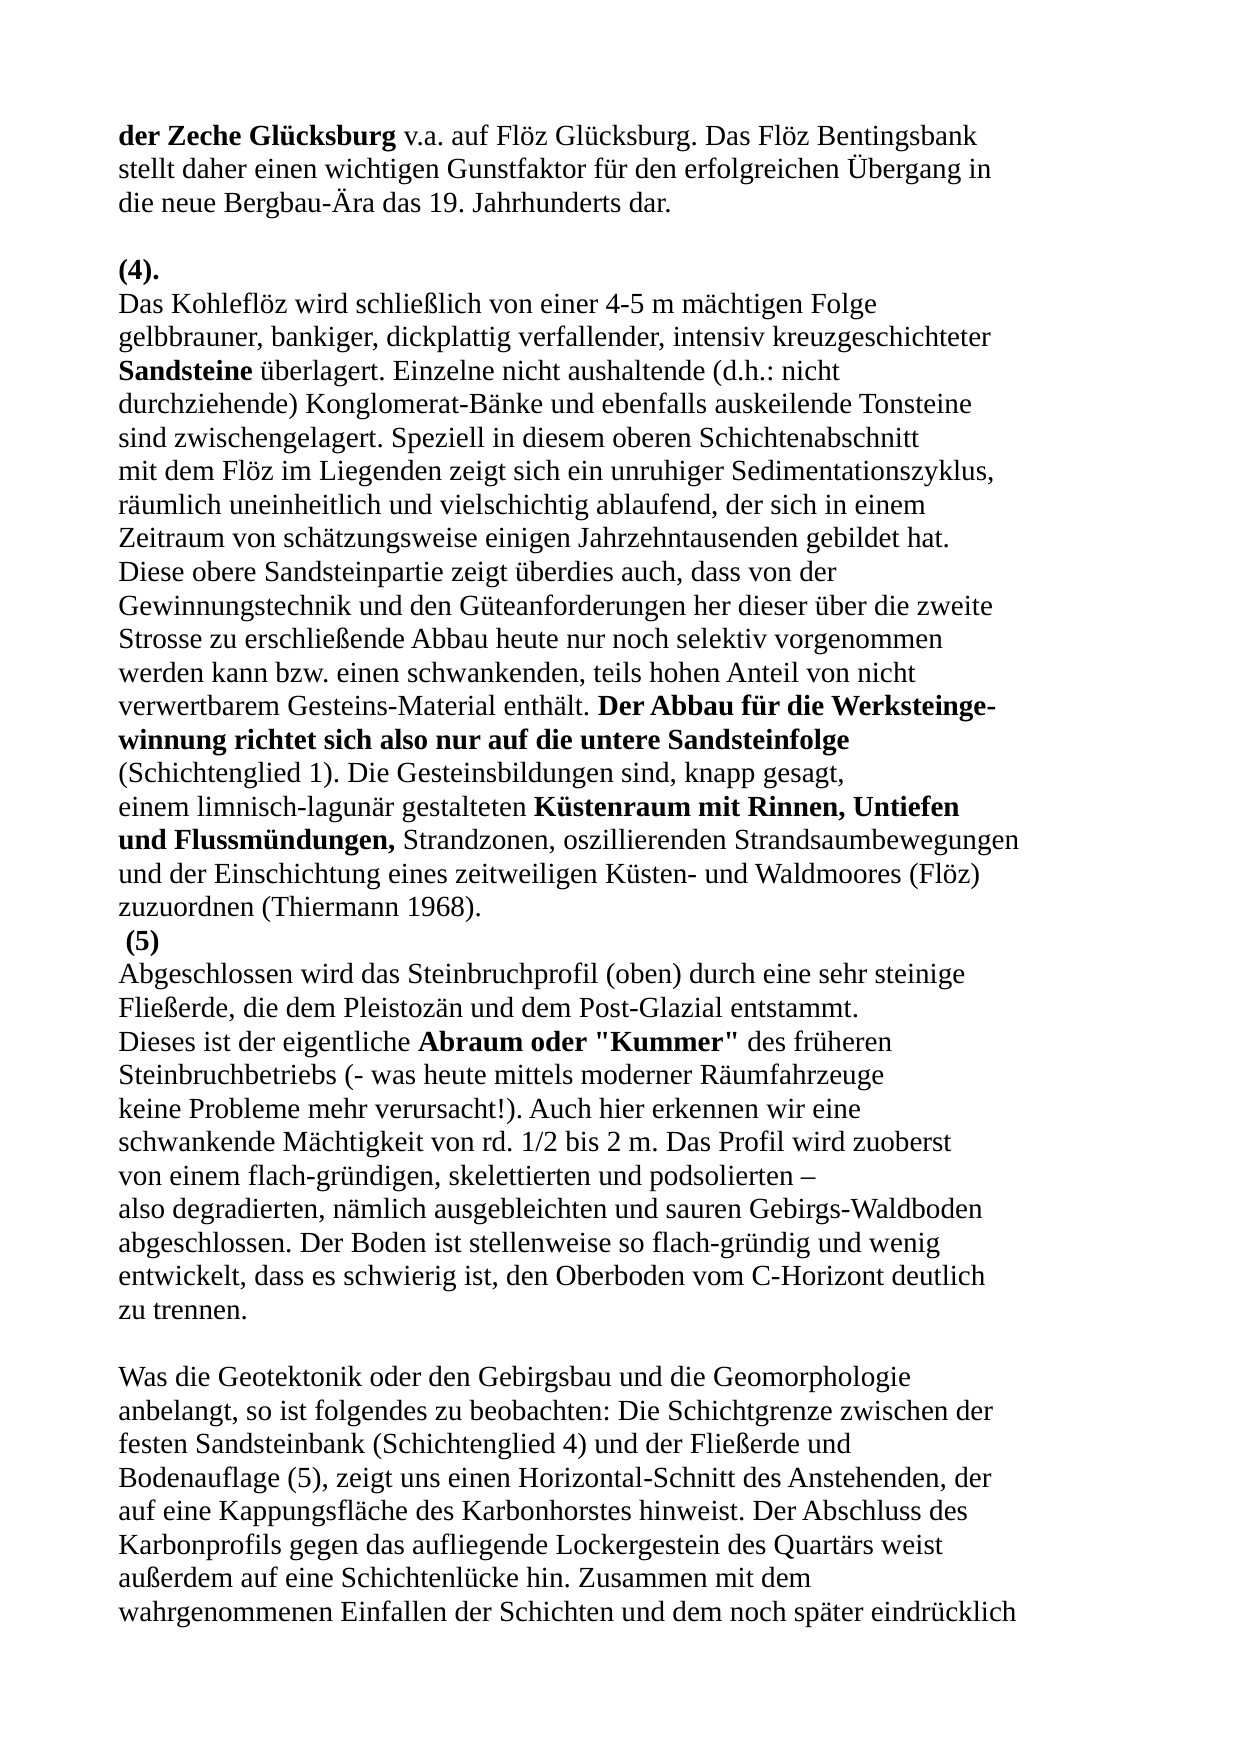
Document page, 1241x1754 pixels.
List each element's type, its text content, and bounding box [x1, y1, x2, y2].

text (Schichtenglied 1). Die Gesteinsbildungen sind, knapp gesagt, [118, 755, 1019, 789]
text Abgeschlossen wird das Steinbruchprofil (oben) durch eine sehr steinige Fließerde, die dem Pleistozän und dem Post-Glazial entstammt. [118, 957, 1019, 1024]
text der Zeche Glücksburg v.a. auf Flöz Glücksburg. Das Flöz Bentingsbank stellt daher einen wichtigen Gunstfaktor für den erfolgreichen Übergang in die neue Bergbau-Ära das 19. Jahrhunderts dar. [118, 118, 1019, 219]
text also degradierten, nämlich ausgebleichten und sauren Gebirgs-Waldboden abgeschlossen. Der Boden ist stellenweise so flach-gründig und wenig entwickelt, dass es schwierig ist, den Oberboden vom C-Horizont deutlich zu trennen. [118, 1191, 1019, 1326]
text Das Kohleflöz wird schließlich von einer 4-5 m mächtigen Folge gelbbrauner, bankiger, dickplattig verfallender, intensiv kreuzgeschichteter Sandstei­ne überlagert. Einzelne nicht aushaltende (d.h.: nicht durchziehende) Konglomerat-Bänke und eben­falls auskeilende Tonsteine sind zwischengelagert. Speziell in diesem oberen Schichtenabschnitt [118, 286, 1019, 453]
text von einem flach-gründigen, skelettierten und podsolierten – [118, 1158, 1019, 1191]
text einem limnisch-lagunär gestalte­ten Küstenraum mit Rinnen, Untiefen [118, 789, 1019, 822]
text (5) [118, 923, 1019, 957]
text Was die Geotektonik oder den Gebirgsbau und die Geomorpho­logie anbelangt, so ist folgendes zu beobachten: Die Schichtgren­ze zwischen der festen Sandsteinbank (Schichtenglied 4) und der Fließerde und Bodenauflage (5), zeigt uns einen Horizontal­-Schnitt des Anstehenden, der auf eine Kappungsfläche des Kar­bonhorstes hinweist. Der Abschluss des Karbonprofils gegen das aufliegende Lockergestein des Quartärs weist außerdem auf eine Schichtenlücke hin. Zusammen mit dem wahrgenommenen Einfallen der Schichten und dem noch später eindrücklich [118, 1359, 1019, 1627]
text (4). [118, 252, 1019, 286]
text keine Probleme mehr verursacht!). Auch hier erken­nen wir eine schwankende Mächtigkeit von rd. 1/2 bis 2 m. Das Profil wird zuoberst [118, 1091, 1019, 1158]
text Dieses ist der eigentliche Abraum oder "Kummer" des früheren Steinbruchbe­triebs (- was heute mittels moderner Räumfahrzeuge [118, 1024, 1019, 1091]
text und Flussmün­dungen, Strandzonen, oszillierenden Strandsaumbe­wegungen und der Einschichtung eines zeitweiligen Küsten- und Waldmoores (Flöz) zuzuordnen (Thiermann 1968). [118, 822, 1019, 923]
text mit dem Flöz im Liegenden zeigt sich ein unruhiger Sedimentationszyklus, räumlich uneinheitlich und viel­schichtig ablaufend, der sich in einem Zeitraum von schätzungsweise einigen Jahrzehntausenden gebildet hat. Diese obere Sandsteinpartie zeigt überdies auch, dass von der Gewinnungstechnik und den Güteanfor­derungen her dieser über die zweite Strosse zu er­schließende Abbau heute nur noch selektiv vor­genommen werden kann bzw. einen schwankenden, teils hohen Anteil von nicht verwertbarem Gesteins-Material enthält. Der Abbau für die Werksteinge­winnung richtet sich also nur auf die untere Sand­steinfolge [118, 453, 1019, 755]
